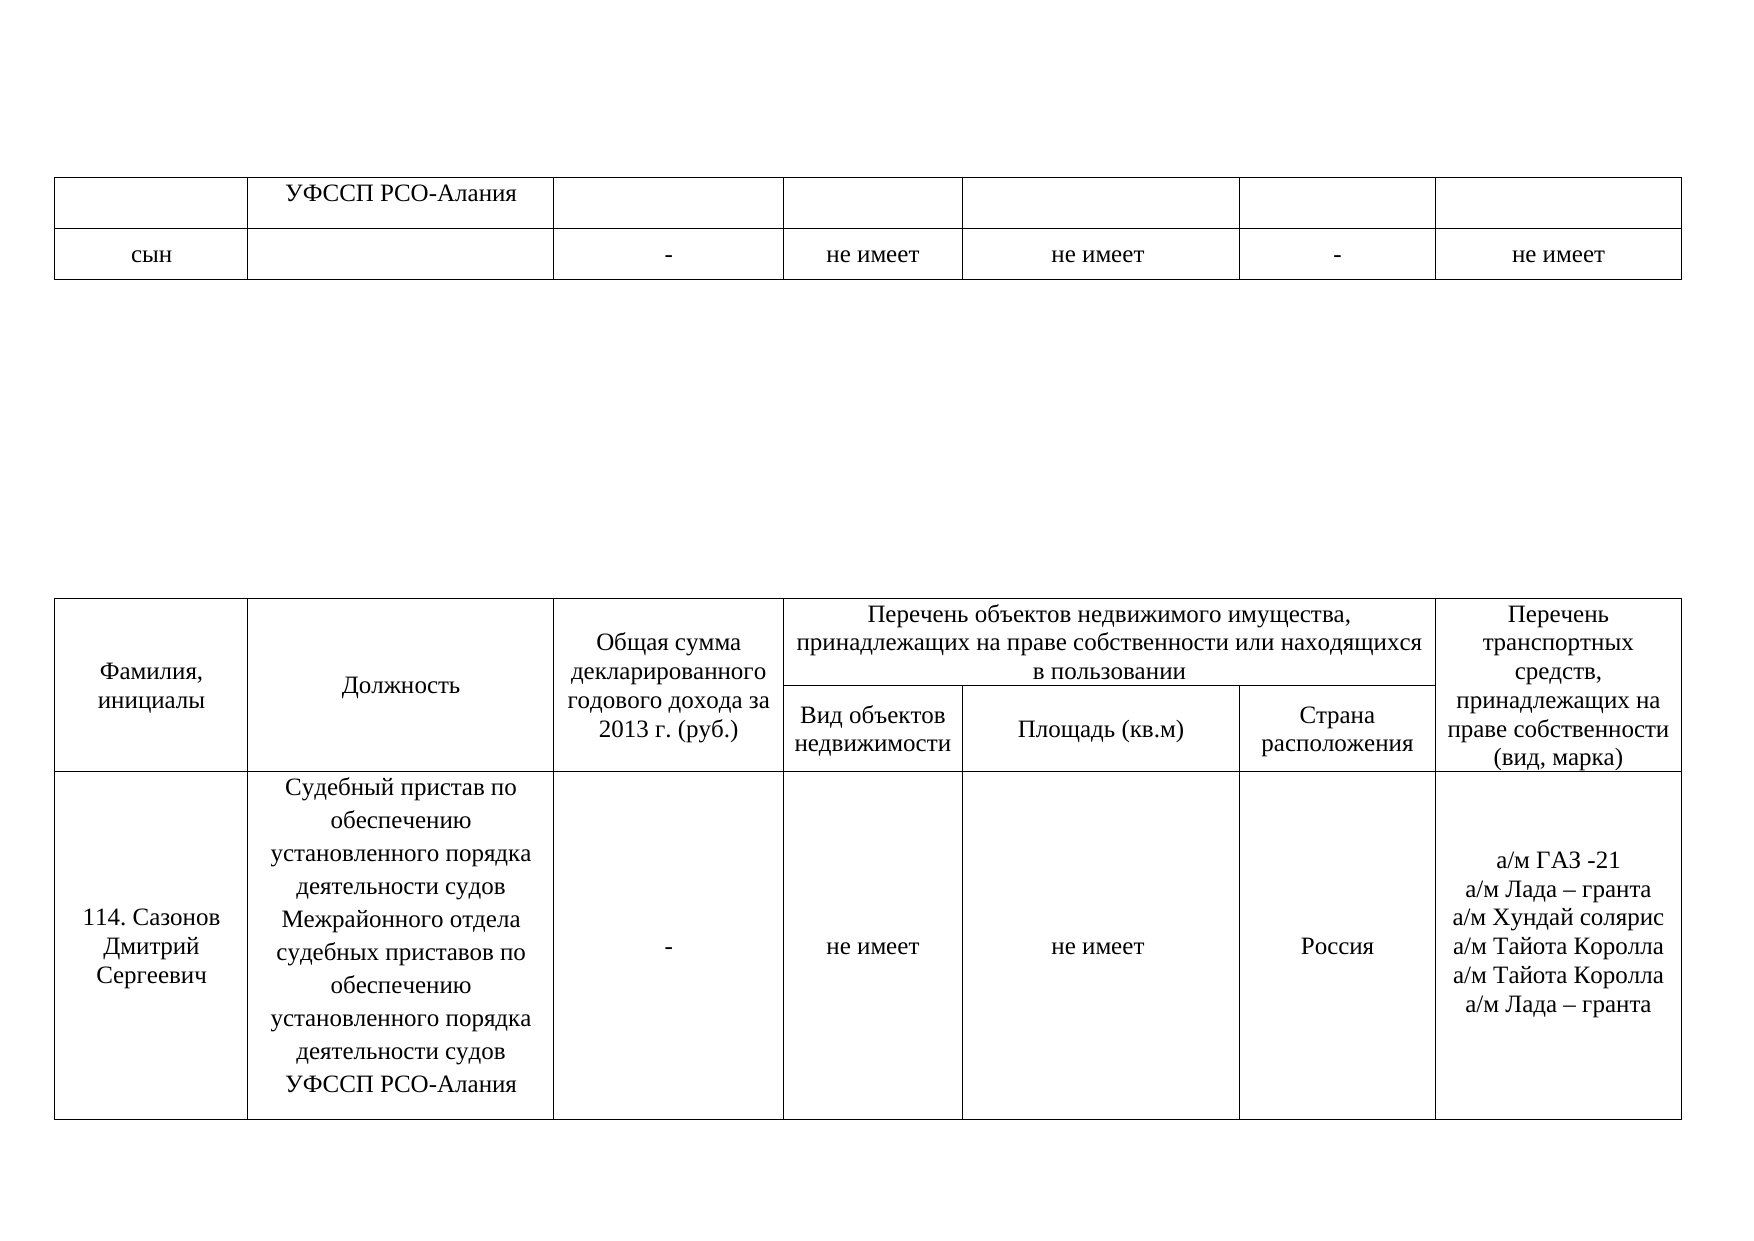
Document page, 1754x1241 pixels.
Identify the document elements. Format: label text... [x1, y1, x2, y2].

table_cell [554, 178, 783, 228]
table_cell [963, 178, 1239, 228]
table_header Должность [248, 599, 553, 771]
table_cell а/м ГАЗ -21 а/м Лада – гранта а/м Хундай солярис а/м Тайота Королла а/м Тайота Королла а/м Лада – гранта [1436, 772, 1681, 1119]
table_cell не имеет [1436, 229, 1681, 278]
table_cell [1436, 178, 1681, 228]
table_cell УФССП РСО-Алания [248, 178, 553, 228]
table_cell Судебный пристав по обеспечению установленного порядка деятельности судов Межрайонного отдела судебных приставов по обеспечению установленного порядка деятельности судов УФССП РСО-Алания [248, 772, 553, 1119]
table_header Перечень транспортных средств, принадлежащих на праве собственности (вид, марка) [1436, 599, 1681, 771]
table_cell - [1240, 229, 1435, 278]
table_cell [55, 178, 247, 228]
table_cell 114. Сазонов Дмитрий сергеевич [55, 772, 247, 1119]
table_cell - [1240, 178, 1435, 228]
table_cell Вид объектов недвижимости [784, 686, 962, 771]
table_header Общая сумма декларированного годового дохода за 2013 г. (руб.) [554, 599, 783, 771]
table_cell не имеет [784, 772, 962, 1119]
table_cell Страна расположения [1240, 686, 1435, 771]
table_cell сын [55, 229, 247, 278]
table_cell [784, 178, 962, 228]
table_cell [248, 229, 553, 278]
table_cell Россия [1240, 772, 1435, 1119]
table_header Перечень объектов недвижимого имущества, принадлежащих на праве собственности или находящихся в пользовании [784, 599, 1435, 685]
table_header Фамилия, инициалы [55, 599, 247, 771]
table_cell - [554, 229, 783, 278]
table_cell Площадь (кв.м) [963, 686, 1239, 771]
table_cell не имеет [784, 229, 962, 278]
table_cell не имеет [963, 772, 1239, 1119]
table_cell - [554, 772, 783, 1119]
table_cell не имеет [963, 229, 1239, 278]
